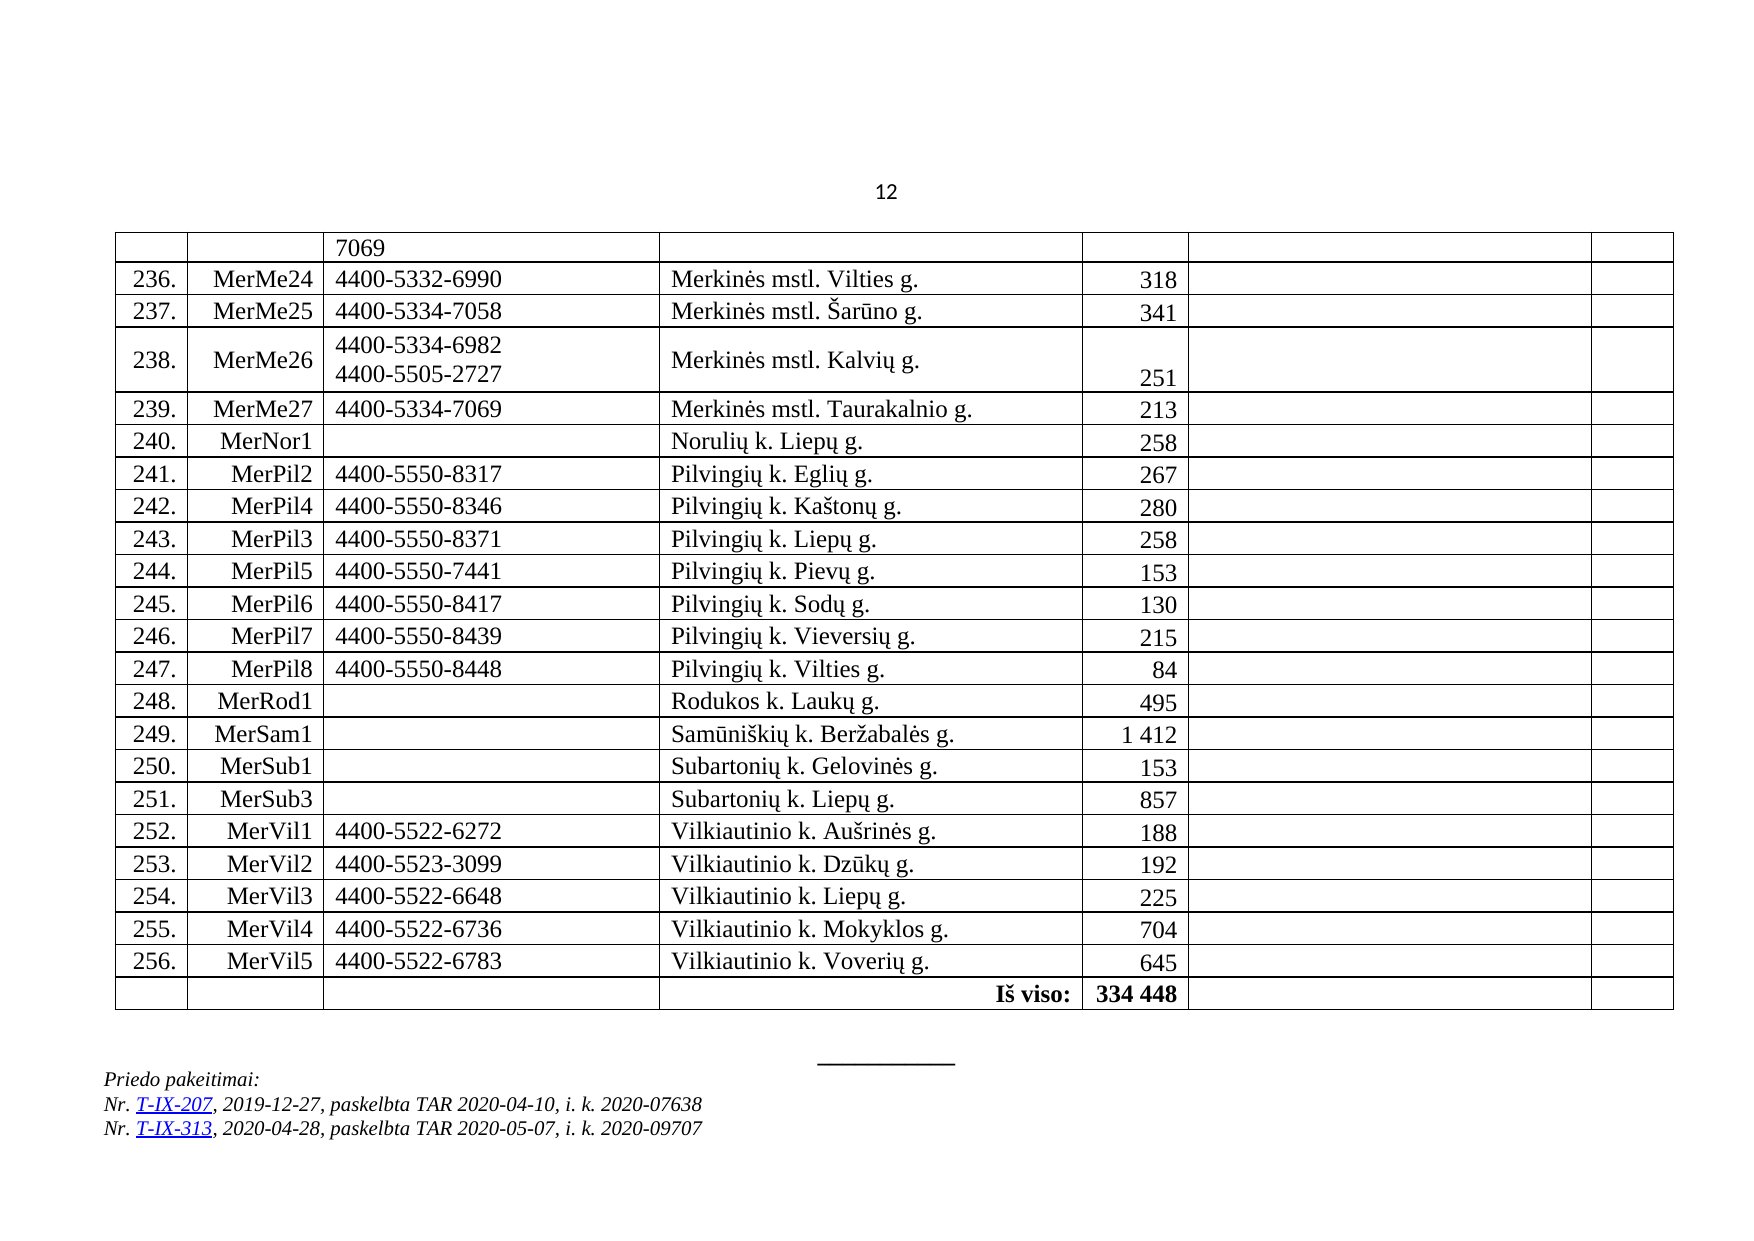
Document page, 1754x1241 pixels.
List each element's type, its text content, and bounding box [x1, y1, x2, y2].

table_cell 251 [1083, 328, 1188, 391]
table_cell [1189, 588, 1591, 619]
table_cell [1592, 718, 1673, 749]
table_cell MerVil5 [188, 945, 323, 976]
table_cell 4400-5550-8346 [324, 490, 659, 521]
table_cell [1189, 848, 1591, 879]
table_cell Vilkiautinio k. Aušrinės g. [660, 815, 1082, 846]
table_cell [188, 978, 323, 1009]
text Nr. T-IX-313, 2020-04-28, paskelbta TAR 2020-05-07, i. k. 2020-09707 [103, 1116, 1668, 1139]
table_cell MerMe24 [188, 263, 323, 294]
table_cell 4400-5550-8448 [324, 653, 659, 684]
text Priedo pakeitimai: [103, 1067, 1668, 1091]
table_cell [1592, 233, 1673, 261]
table_cell Merkinės mstl. Šarūno g. [660, 295, 1082, 326]
table_cell 857 [1083, 783, 1188, 814]
table_cell Subartonių k. Gelovinės g. [660, 750, 1082, 781]
table_cell [1189, 393, 1591, 424]
table_cell 244. [116, 555, 187, 586]
table_cell [1189, 295, 1591, 326]
table_cell [1083, 233, 1188, 261]
table_cell [1592, 653, 1673, 684]
table_cell [1592, 393, 1673, 424]
table_cell Iš viso: [660, 978, 1082, 1009]
table_cell 239. [116, 393, 187, 424]
table_cell 4400-5332-6990 [324, 263, 659, 294]
table_cell 258 [1083, 425, 1188, 456]
table_cell 267 [1083, 458, 1188, 489]
table_cell 188 [1083, 815, 1188, 846]
table_cell Pilvingių k. Vieversių g. [660, 620, 1082, 651]
table_cell [324, 783, 659, 814]
table_cell 192 [1083, 848, 1188, 879]
table_cell [1189, 620, 1591, 651]
table_cell [1189, 783, 1591, 814]
table_cell MerSam1 [188, 718, 323, 749]
text Nr. T-IX-207, 2019-12-27, paskelbta TAR 2020-04-10, i. k. 2020-07638 [103, 1091, 1668, 1116]
table_cell [1189, 750, 1591, 781]
table_cell [1592, 490, 1673, 521]
table_cell 256. [116, 945, 187, 976]
table_cell Norulių k. Liepų g. [660, 425, 1082, 456]
table_cell 495 [1083, 685, 1188, 716]
table_cell [188, 233, 323, 261]
table_cell Vilkiautinio k. Voverių g. [660, 945, 1082, 976]
table_cell [1592, 425, 1673, 456]
table_cell Vilkiautinio k. Liepų g. [660, 880, 1082, 911]
table_cell [660, 233, 1082, 261]
table_cell MerNor1 [188, 425, 323, 456]
table_cell 4400-5522-6736 [324, 913, 659, 944]
table_cell Vilkiautinio k. Dzūkų g. [660, 848, 1082, 879]
table_cell MerMe27 [188, 393, 323, 424]
table_cell Pilvingių k. Eglių g. [660, 458, 1082, 489]
table_cell [1189, 913, 1591, 944]
table_cell 240. [116, 425, 187, 456]
table_cell [324, 425, 659, 456]
table_cell [1592, 588, 1673, 619]
table_cell 4400-5334-6982 4400-5505-2727 [324, 328, 659, 391]
table_cell Vilkiautinio k. Mokyklos g. [660, 913, 1082, 944]
table_cell [1592, 913, 1673, 944]
table_cell [1592, 978, 1673, 1009]
table_cell MerPil4 [188, 490, 323, 521]
table_cell 4400-5522-6648 [324, 880, 659, 911]
table_cell 645 [1083, 945, 1188, 976]
table_cell [324, 750, 659, 781]
table_cell 7069 [324, 233, 659, 261]
table_cell [1592, 523, 1673, 554]
table_cell 248. [116, 685, 187, 716]
table_cell Pilvingių k. Sodų g. [660, 588, 1082, 619]
table_cell MerPil5 [188, 555, 323, 586]
table_cell MerPil8 [188, 653, 323, 684]
table_cell 225 [1083, 880, 1188, 911]
table_cell MerVil3 [188, 880, 323, 911]
table_cell 4400-5522-6272 [324, 815, 659, 846]
table_cell MerRod1 [188, 685, 323, 716]
table_cell [1592, 328, 1673, 391]
table_cell [1189, 328, 1591, 391]
table_cell 153 [1083, 750, 1188, 781]
table_cell 242. [116, 490, 187, 521]
table_cell Subartonių k. Liepų g. [660, 783, 1082, 814]
table_cell 4400-5334-7058 [324, 295, 659, 326]
table_cell 250. [116, 750, 187, 781]
table_cell [1592, 945, 1673, 976]
table_cell [324, 978, 659, 1009]
table_cell Samūniškių k. Beržabalės g. [660, 718, 1082, 749]
table_cell [1189, 233, 1591, 261]
table_cell 258 [1083, 523, 1188, 554]
table_cell [1189, 263, 1591, 294]
table_cell 4400-5550-8417 [324, 588, 659, 619]
table_cell Merkinės mstl. Taurakalnio g. [660, 393, 1082, 424]
table_cell [1189, 945, 1591, 976]
table_cell 341 [1083, 295, 1188, 326]
table_cell 252. [116, 815, 187, 846]
table_cell 704 [1083, 913, 1188, 944]
table_cell Pilvingių k. Vilties g. [660, 653, 1082, 684]
table_cell [116, 233, 187, 261]
table_cell MerMe25 [188, 295, 323, 326]
table_cell 236. [116, 263, 187, 294]
table_cell 318 [1083, 263, 1188, 294]
table_cell [1189, 458, 1591, 489]
table_cell [1189, 523, 1591, 554]
table_cell MerVil4 [188, 913, 323, 944]
table_cell MerMe26 [188, 328, 323, 391]
table_cell 4400-5522-6783 [324, 945, 659, 976]
table_cell [1189, 653, 1591, 684]
table_cell 215 [1083, 620, 1188, 651]
table_cell MerPil6 [188, 588, 323, 619]
table_cell 4400-5550-8439 [324, 620, 659, 651]
table_cell 4400-5523-3099 [324, 848, 659, 879]
table_cell MerSub1 [188, 750, 323, 781]
table_cell [1592, 263, 1673, 294]
table_cell 4400-5550-7441 [324, 555, 659, 586]
table_cell [1189, 815, 1591, 846]
table_cell [1189, 490, 1591, 521]
table_cell 241. [116, 458, 187, 489]
table_cell [1189, 685, 1591, 716]
table_cell 255. [116, 913, 187, 944]
table_cell Merkinės mstl. Vilties g. [660, 263, 1082, 294]
table_cell [324, 718, 659, 749]
table_cell 251. [116, 783, 187, 814]
table_cell 280 [1083, 490, 1188, 521]
text ___________ [103, 1039, 1668, 1067]
table_cell [1189, 718, 1591, 749]
table_cell [1592, 783, 1673, 814]
table_cell [1189, 425, 1591, 456]
table_cell 254. [116, 880, 187, 911]
table_cell MerPil3 [188, 523, 323, 554]
table_cell Merkinės mstl. Kalvių g. [660, 328, 1082, 391]
table_cell [1189, 555, 1591, 586]
table_cell [1592, 620, 1673, 651]
table_cell MerPil7 [188, 620, 323, 651]
table_cell 253. [116, 848, 187, 879]
table_cell Pilvingių k. Liepų g. [660, 523, 1082, 554]
table_cell 243. [116, 523, 187, 554]
table_cell 249. [116, 718, 187, 749]
table_cell [1592, 750, 1673, 781]
table_cell 238. [116, 328, 187, 391]
table_cell [1189, 880, 1591, 911]
table_cell MerPil2 [188, 458, 323, 489]
table_cell 334 448 [1083, 978, 1188, 1009]
table_cell [324, 685, 659, 716]
table_cell Rodukos k. Laukų g. [660, 685, 1082, 716]
table_cell [1592, 458, 1673, 489]
table_cell 246. [116, 620, 187, 651]
table_cell [1592, 848, 1673, 879]
table_cell 247. [116, 653, 187, 684]
table_cell [1189, 978, 1591, 1009]
table_cell [1592, 815, 1673, 846]
table_cell 130 [1083, 588, 1188, 619]
table_cell MerSub3 [188, 783, 323, 814]
table_cell 237. [116, 295, 187, 326]
table_cell 245. [116, 588, 187, 619]
table_cell 1 412 [1083, 718, 1188, 749]
table_cell [1592, 295, 1673, 326]
table_cell 4400-5334-7069 [324, 393, 659, 424]
table_cell 213 [1083, 393, 1188, 424]
table_cell 4400-5550-8317 [324, 458, 659, 489]
table_cell Pilvingių k. Pievų g. [660, 555, 1082, 586]
table_cell 4400-5550-8371 [324, 523, 659, 554]
table_cell MerVil2 [188, 848, 323, 879]
table_cell Pilvingių k. Kaštonų g. [660, 490, 1082, 521]
table_cell 153 [1083, 555, 1188, 586]
table_cell [1592, 880, 1673, 911]
table_cell 84 [1083, 653, 1188, 684]
table_cell [1592, 685, 1673, 716]
table_cell [116, 978, 187, 1009]
table_cell MerVil1 [188, 815, 323, 846]
table_cell [1592, 555, 1673, 586]
